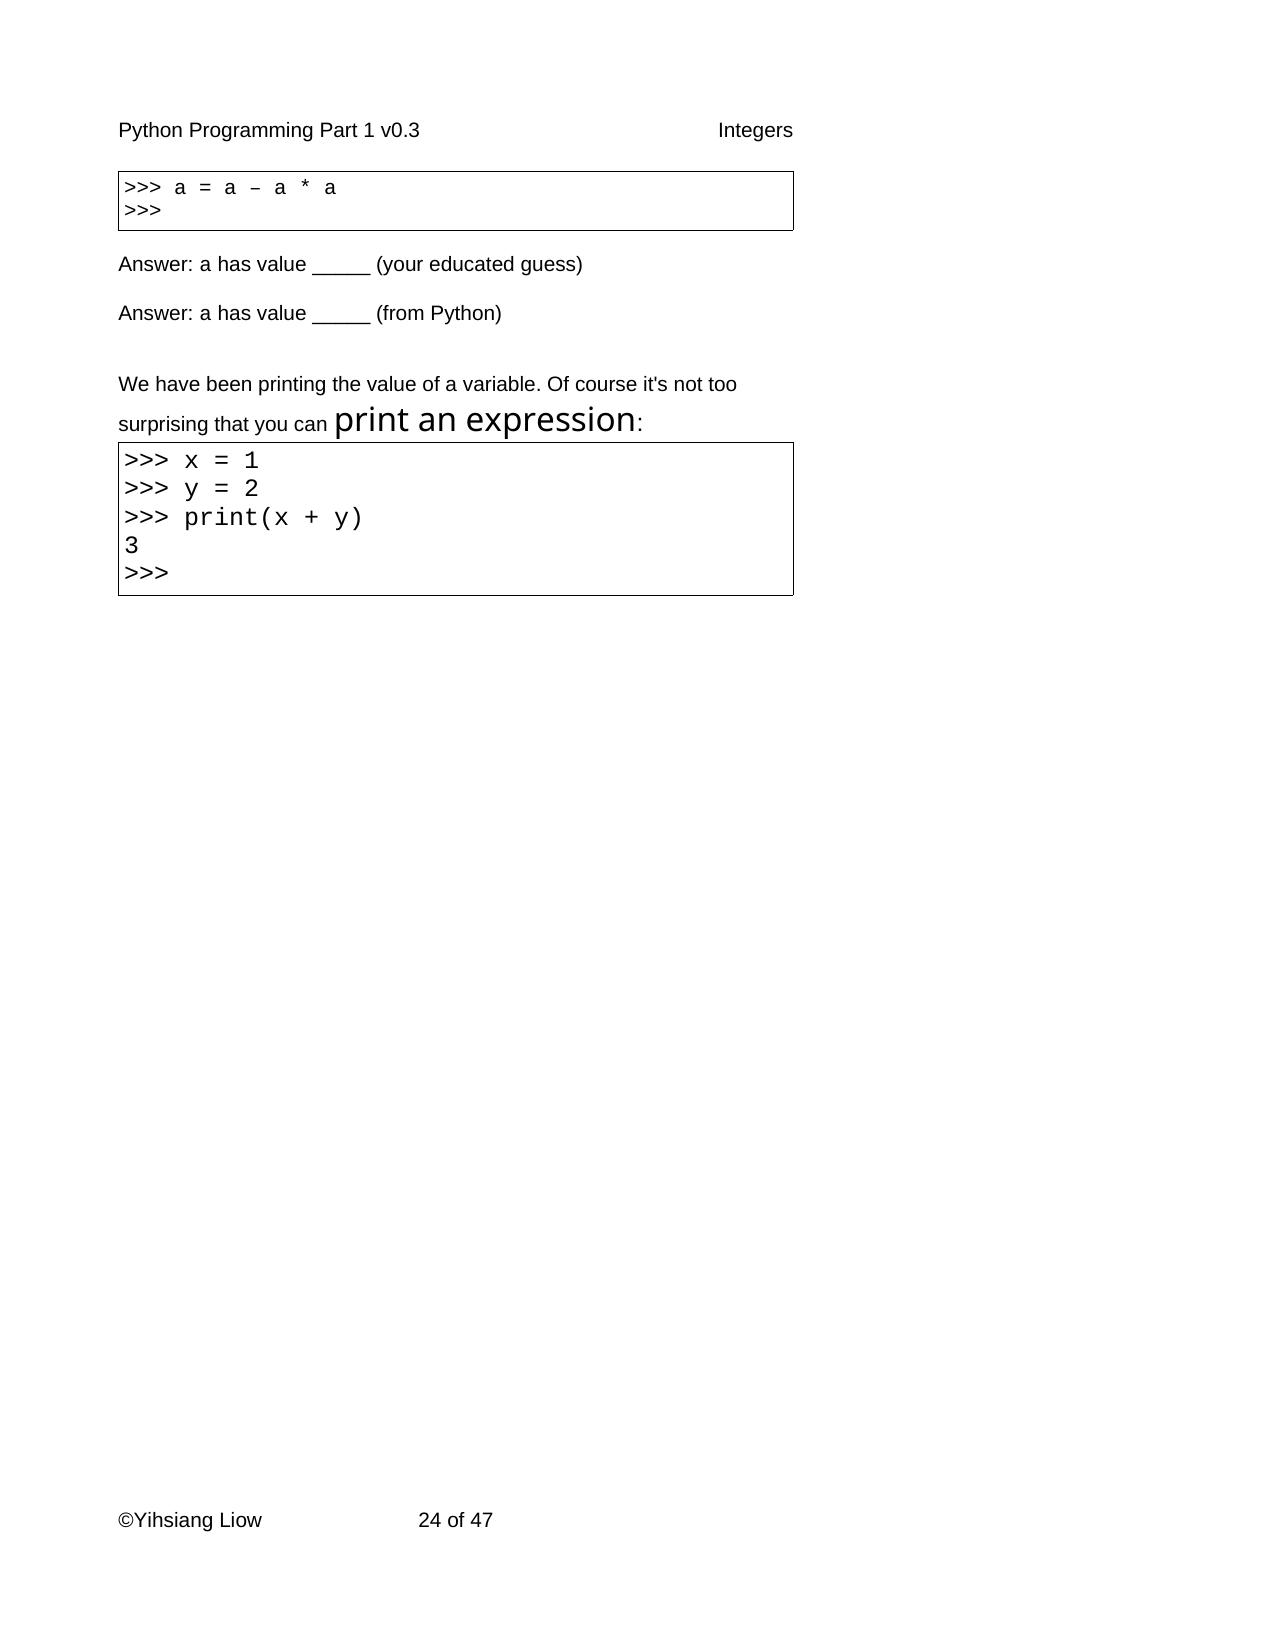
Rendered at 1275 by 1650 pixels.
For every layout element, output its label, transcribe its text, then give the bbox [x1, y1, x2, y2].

text We have been printing the value of a variable. Of course it's not too surprising that you can print an expression: [118, 373, 793, 442]
table_header >>> a = a – a * a >>> [119, 172, 793, 230]
table_header >>> x = 1 >>> y = 2 >>> print(x + y) 3 >>> [119, 443, 793, 595]
text Answer: a has value _____ (your educated guess) [118, 253, 793, 278]
text Answer: a has value _____ (from Python) [118, 301, 793, 326]
